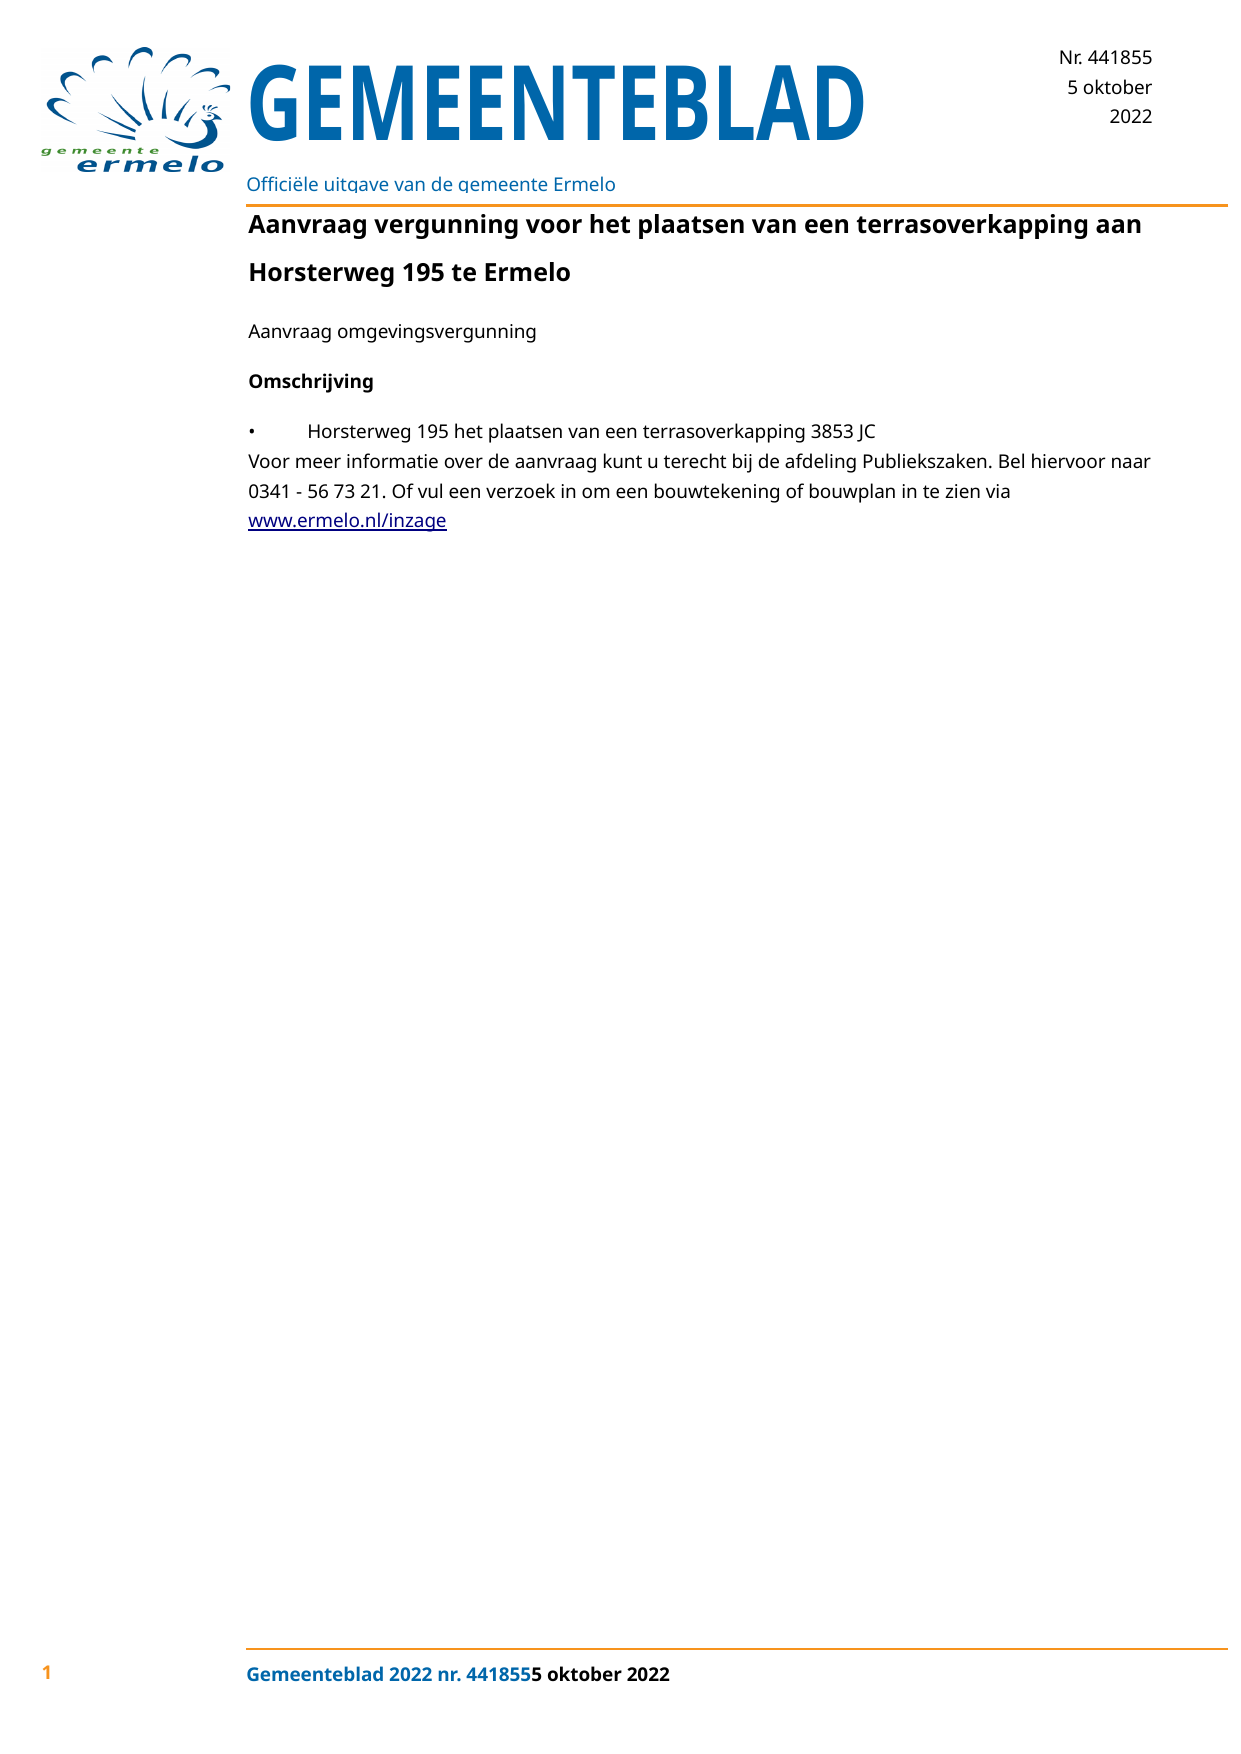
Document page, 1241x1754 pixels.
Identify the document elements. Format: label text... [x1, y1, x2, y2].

picture [41, 47, 231, 172]
list Horsterweg 195 het plaatsen van een terrasoverkapping 3853 JC [248, 419, 1152, 444]
text Aanvraag vergunning voor het plaatsen van een terrasoverkapping aan Horsterweg 195 te Ermelo [248, 207, 1152, 288]
text Voor meer informatie over de aanvraag kunt u terecht bij de afdeling Publiekszaken. Bel hiervoor naar 0341 - 56 73 21. Of vul een verzoek in om een bouwtekening of bouwplan in te zien via www.ermelo.nl/inzage [248, 448, 1152, 533]
text Omschrijving [248, 368, 1152, 394]
text Aanvraag omgevingsvergunning [248, 318, 1152, 344]
